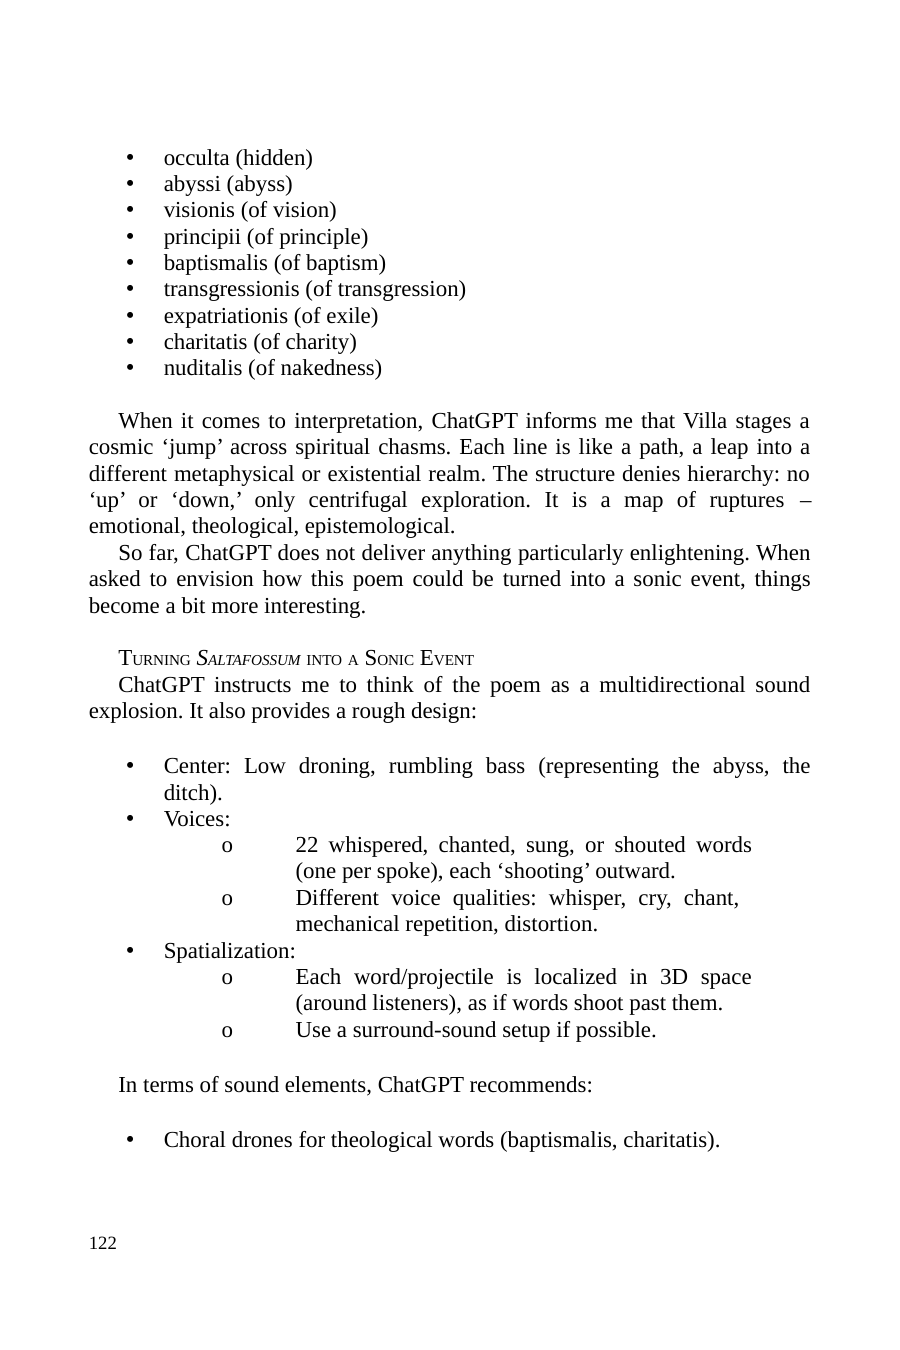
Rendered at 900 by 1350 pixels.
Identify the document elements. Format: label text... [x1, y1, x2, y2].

list transgressionis (of transgression) [126, 275, 811, 302]
text o Different voice qualities: whisper, cry, chant, mechanical repetition, distortion. [148, 884, 752, 937]
list Voices: [126, 805, 811, 831]
list Choral drones for theological words (baptismalis, charitatis). [126, 1126, 811, 1152]
text ChatGPT instructs me to think of the poem as a multidirectional sound explosion. It also provides a rough design: [88, 671, 811, 723]
list principii (of principle) [126, 223, 811, 249]
text In terms of sound elements, ChatGPT recommends: [88, 1071, 811, 1097]
list Center: Low droning, rumbling bass (representing the abyss, the ditch). [126, 752, 811, 805]
list charitatis (of charity) [126, 328, 811, 354]
list nuditalis (of nakedness) [126, 354, 811, 381]
list visionis (of vision) [126, 196, 811, 223]
list baptismalis (of baptism) [126, 249, 811, 275]
text So far, ChatGPT does not deliver anything particularly enlightening. When asked to envision how this poem could be turned into a sonic event, things become a bit more interesting. [88, 539, 811, 618]
text o Each word/projectile is localized in 3D space (around listeners), as if words shoot past them. [148, 963, 752, 1016]
text When it comes to interpretation, ChatGPT informs me that Villa stages a cosmic ‘jump’ across spiritual chasms. Each line is like a path, a leap into a different metaphysical or existential realm. The structure denies hierarchy: no ‘up’ or ‘down,’ only centrifugal exploration. It is a map of ruptures ‒ emotional, theological, epistemological. [88, 407, 811, 539]
list abyssi (abyss) [126, 170, 811, 196]
text o 22 whispered, chanted, sung, or shouted words (one per spoke), each ‘shooting’ outward. [148, 831, 752, 884]
list expatriationis (of exile) [126, 302, 811, 328]
text Turning Saltafossum into a Sonic Event [88, 644, 811, 671]
list occulta (hidden) [126, 144, 811, 170]
text o Use a surround-sound setup if possible. [148, 1016, 752, 1042]
list Spatialization: [126, 937, 811, 963]
